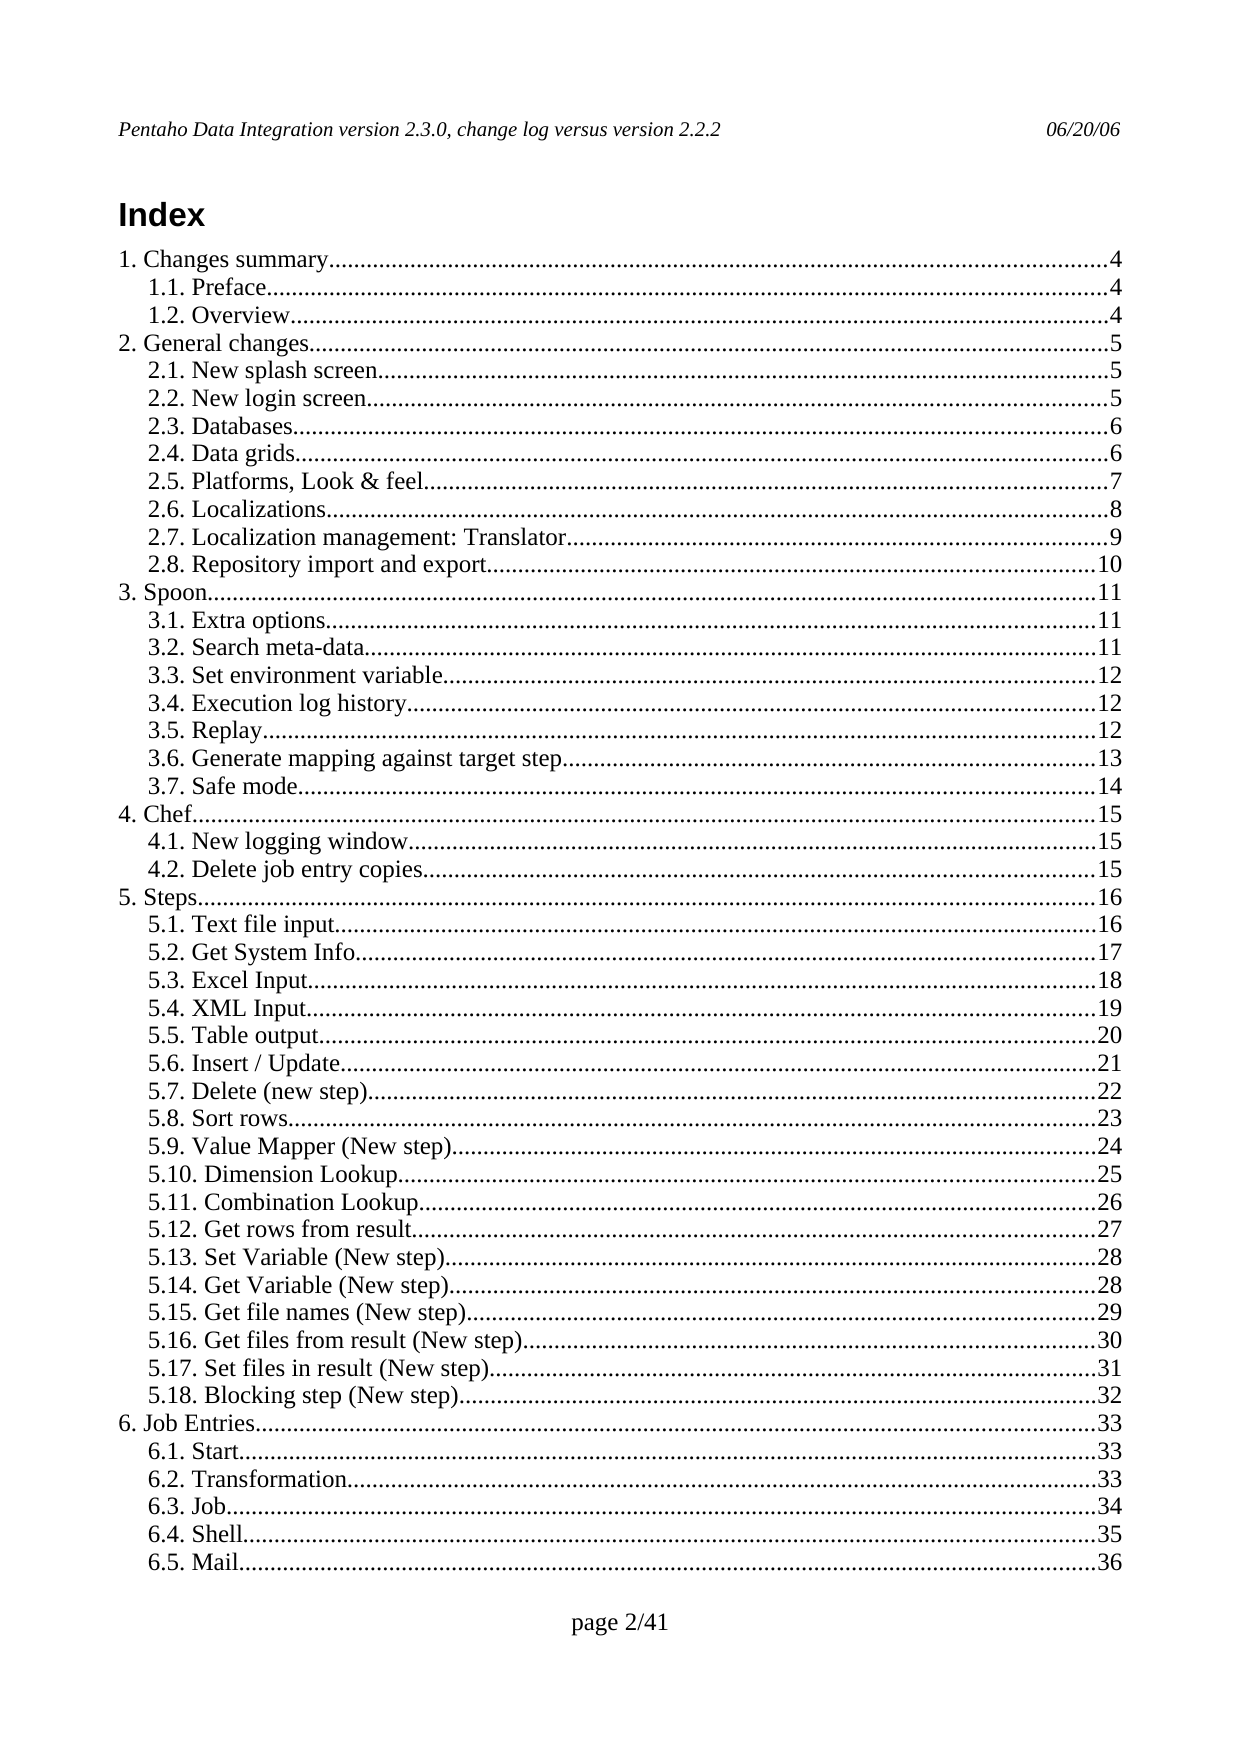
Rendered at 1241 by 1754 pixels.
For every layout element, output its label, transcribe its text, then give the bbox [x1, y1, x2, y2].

text 5.3. Excel Input 18 [148, 966, 1122, 994]
text 2. General changes 5 [118, 329, 1122, 356]
text 1.2. Overview 4 [148, 301, 1122, 329]
text 5.13. Set Variable (New step) 28 [148, 1243, 1122, 1271]
text 2.3. Databases 6 [148, 412, 1122, 439]
text 2.7. Localization management: Translator 9 [148, 523, 1122, 550]
text 6.3. Job 34 [148, 1492, 1122, 1520]
text 5.15. Get file names (New step) 29 [148, 1298, 1122, 1326]
text 5.11. Combination Lookup 26 [148, 1188, 1122, 1215]
text 3.7. Safe mode 14 [148, 772, 1122, 800]
text 6.2. Transformation 33 [148, 1465, 1122, 1492]
text 4.2. Delete job entry copies 15 [148, 855, 1122, 883]
subtitle Index [118, 196, 1122, 233]
text 5.5. Table output 20 [148, 1021, 1122, 1049]
text 4.1. New logging window 15 [148, 827, 1122, 855]
text 5.4. XML Input 19 [148, 994, 1122, 1021]
text 3.2. Search meta-data 11 [148, 633, 1122, 661]
text 5.8. Sort rows 23 [148, 1104, 1122, 1132]
text 1.1. Preface 4 [148, 273, 1122, 301]
text 5.10. Dimension Lookup 25 [148, 1160, 1122, 1188]
text 2.4. Data grids 6 [148, 439, 1122, 467]
text 5.2. Get System Info 17 [148, 938, 1122, 966]
text 5.6. Insert / Update 21 [148, 1049, 1122, 1077]
text 5. Steps 16 [118, 883, 1122, 911]
text 3.4. Execution log history 12 [148, 689, 1122, 717]
text 5.16. Get files from result (New step) 30 [148, 1326, 1122, 1354]
text 1. Changes summary 4 [118, 246, 1122, 273]
text 3. Spoon 11 [118, 578, 1122, 606]
text 5.17. Set files in result (New step) 31 [148, 1354, 1122, 1382]
text 6.1. Start 33 [148, 1437, 1122, 1465]
text 6.4. Shell 35 [148, 1520, 1122, 1548]
text 2.2. New login screen 5 [148, 384, 1122, 412]
text 3.6. Generate mapping against target step 13 [148, 744, 1122, 772]
text 4. Chef 15 [118, 800, 1122, 827]
text 2.1. New splash screen 5 [148, 356, 1122, 384]
text 5.18. Blocking step (New step) 32 [148, 1382, 1122, 1409]
text 5.9. Value Mapper (New step) 24 [148, 1132, 1122, 1160]
text 5.12. Get rows from result 27 [148, 1215, 1122, 1243]
text 2.8. Repository import and export 10 [148, 550, 1122, 578]
text 5.7. Delete (new step) 22 [148, 1077, 1122, 1104]
text 5.1. Text file input 16 [148, 911, 1122, 938]
text 6. Job Entries 33 [118, 1409, 1122, 1437]
text 5.14. Get Variable (New step) 28 [148, 1271, 1122, 1298]
text 2.6. Localizations 8 [148, 495, 1122, 523]
text 3.3. Set environment variable 12 [148, 661, 1122, 689]
text 3.1. Extra options 11 [148, 606, 1122, 633]
text 6.5. Mail 36 [148, 1548, 1122, 1576]
text 3.5. Replay 12 [148, 717, 1122, 744]
text 2.5. Platforms, Look & feel 7 [148, 467, 1122, 495]
